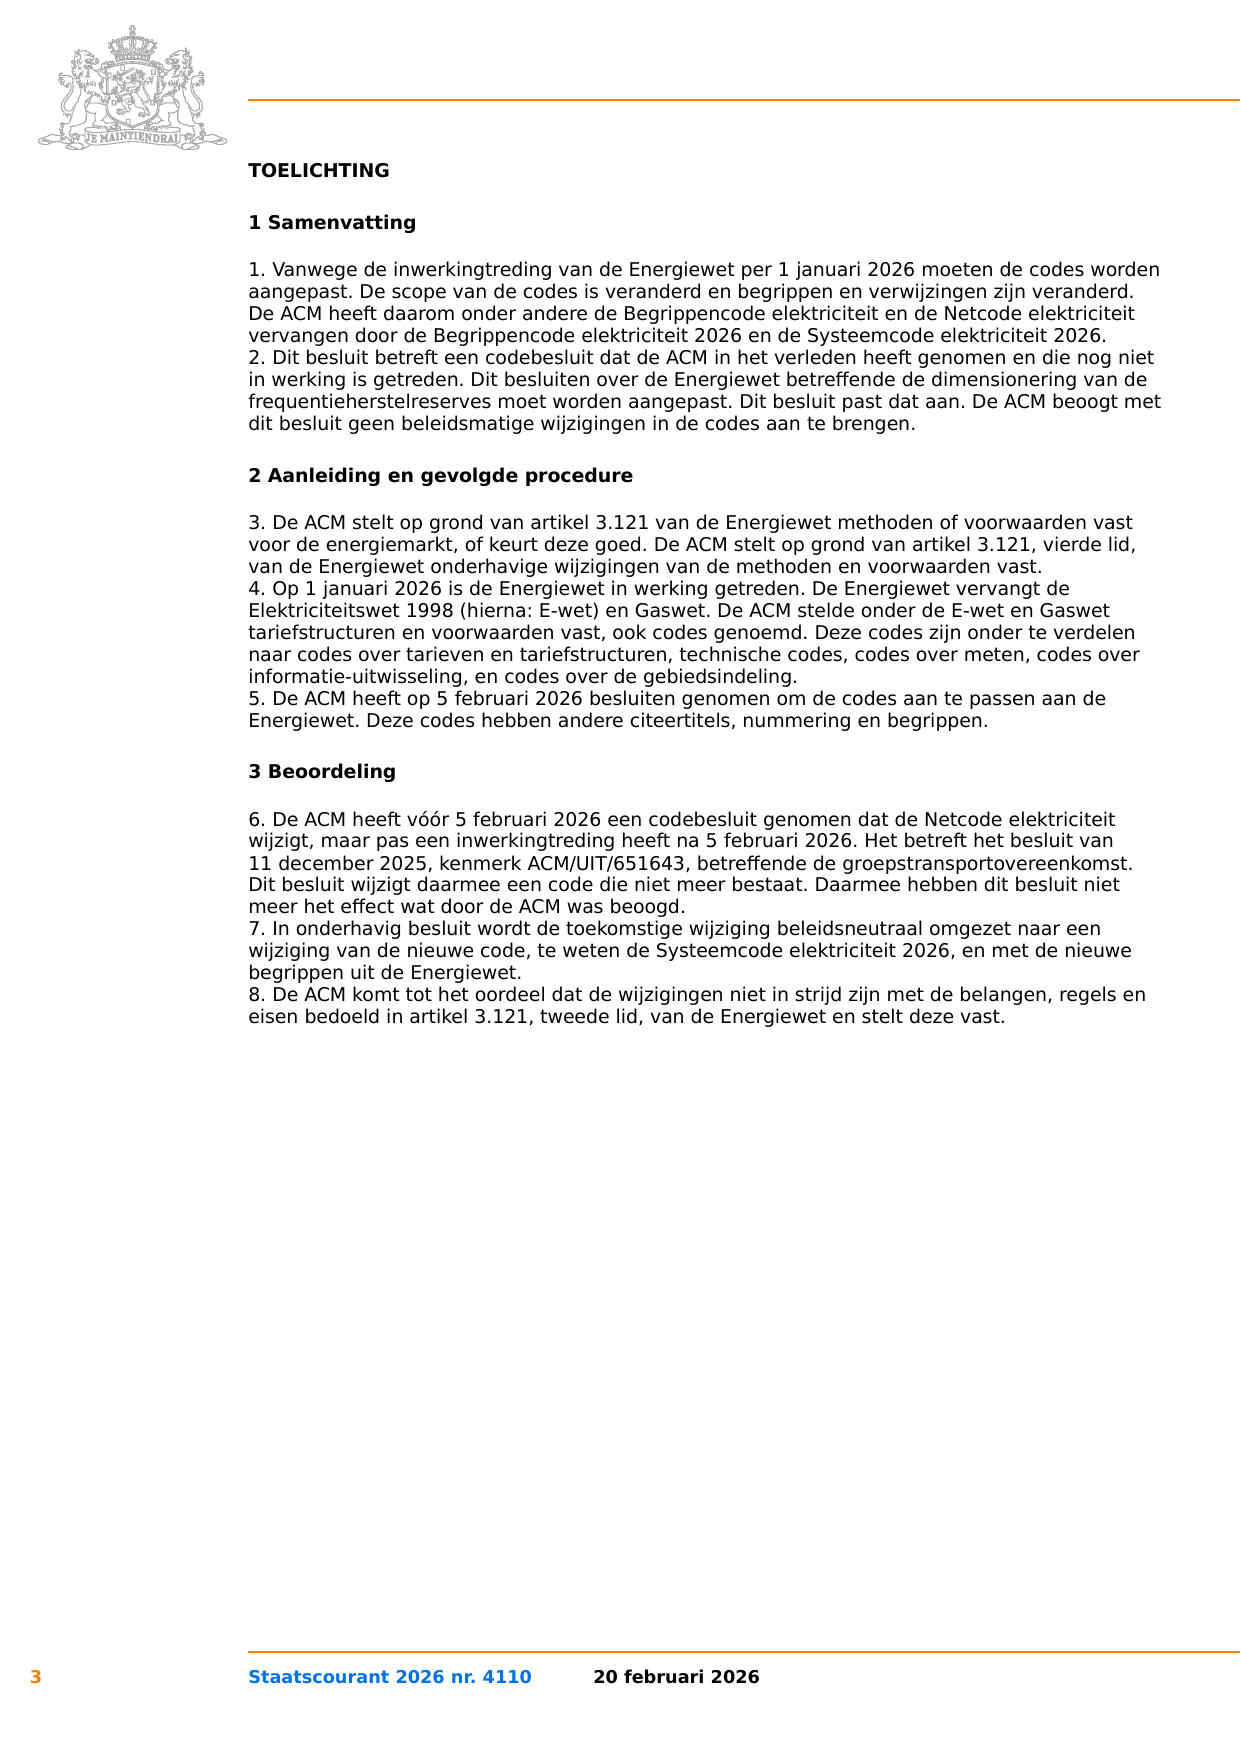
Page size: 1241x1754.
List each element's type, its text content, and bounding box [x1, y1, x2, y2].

subtitle TOELICHTING [248, 160, 1163, 182]
text 7. In onderhavig besluit wordt de toekomstige wijziging beleidsneutraal omgezet naar een wijziging van de nieuwe code, te weten de Systeemcode elektriciteit 2026, en met de nieuwe begrippen uit de Energiewet. [248, 918, 1163, 984]
text 5. De ACM heeft op 5 februari 2026 besluiten genomen om de codes aan te passen aan de Energiewet. Deze codes hebben andere citeertitels, nummering en begrippen. [248, 687, 1163, 731]
picture [38, 25, 227, 150]
text 2. Dit besluit betreft een codebesluit dat de ACM in het verleden heeft genomen en die nog niet in werking is getreden. Dit besluiten over de Energiewet betreffende de dimensionering van de frequentieherstelreserves moet worden aangepast. Dit besluit past dat aan. De ACM beoogt met dit besluit geen beleidsmatige wijzigingen in de codes aan te brengen. [248, 347, 1163, 435]
subtitle 2 Aanleiding en gevolgde procedure [248, 465, 1163, 487]
text 6. De ACM heeft vóór 5 februari 2026 een codebesluit genomen dat de Netcode elektriciteit wijzigt, maar pas een inwerkingtreding heeft na 5 februari 2026. Het betreft het besluit van 11 december 2025, kenmerk ACM/UIT/651643, betreffende de groepstransportovereenkomst. Dit besluit wijzigt daarmee een code die niet meer bestaat. Daarmee hebben dit besluit niet meer het effect wat door de ACM was beoogd. [248, 808, 1163, 918]
text 3. De ACM stelt op grond van artikel 3.121 van de Energiewet methoden of voorwaarden vast voor de energiemarkt, of keurt deze goed. De ACM stelt op grond van artikel 3.121, vierde lid, van de Energiewet onderhavige wijzigingen van de methoden en voorwaarden vast. [248, 512, 1163, 578]
subtitle 1 Samenvatting [248, 212, 1163, 234]
text 4. Op 1 januari 2026 is de Energiewet in werking getreden. De Energiewet vervangt de Elektriciteitswet 1998 (hierna: E-wet) en Gaswet. De ACM stelde onder de E-wet en Gaswet tariefstructuren en voorwaarden vast, ook codes genoemd. Deze codes zijn onder te verdelen naar codes over tarieven en tariefstructuren, technische codes, codes over meten, codes over informatie-uitwisseling, en codes over de gebiedsindeling. [248, 578, 1163, 687]
text 8. De ACM komt tot het oordeel dat de wijzigingen niet in strijd zijn met de belangen, regels en eisen bedoeld in artikel 3.121, tweede lid, van de Energiewet en stelt deze vast. [248, 984, 1163, 1028]
text 1. Vanwege de inwerkingtreding van de Energiewet per 1 januari 2026 moeten de codes worden aangepast. De scope van de codes is veranderd en begrippen en verwijzingen zijn veranderd. De ACM heeft daarom onder andere de Begrippencode elektriciteit en de Netcode elektriciteit vervangen door de Begrippencode elektriciteit 2026 en de Systeemcode elektriciteit 2026. [248, 259, 1163, 347]
subtitle 3 Beoordeling [248, 761, 1163, 783]
